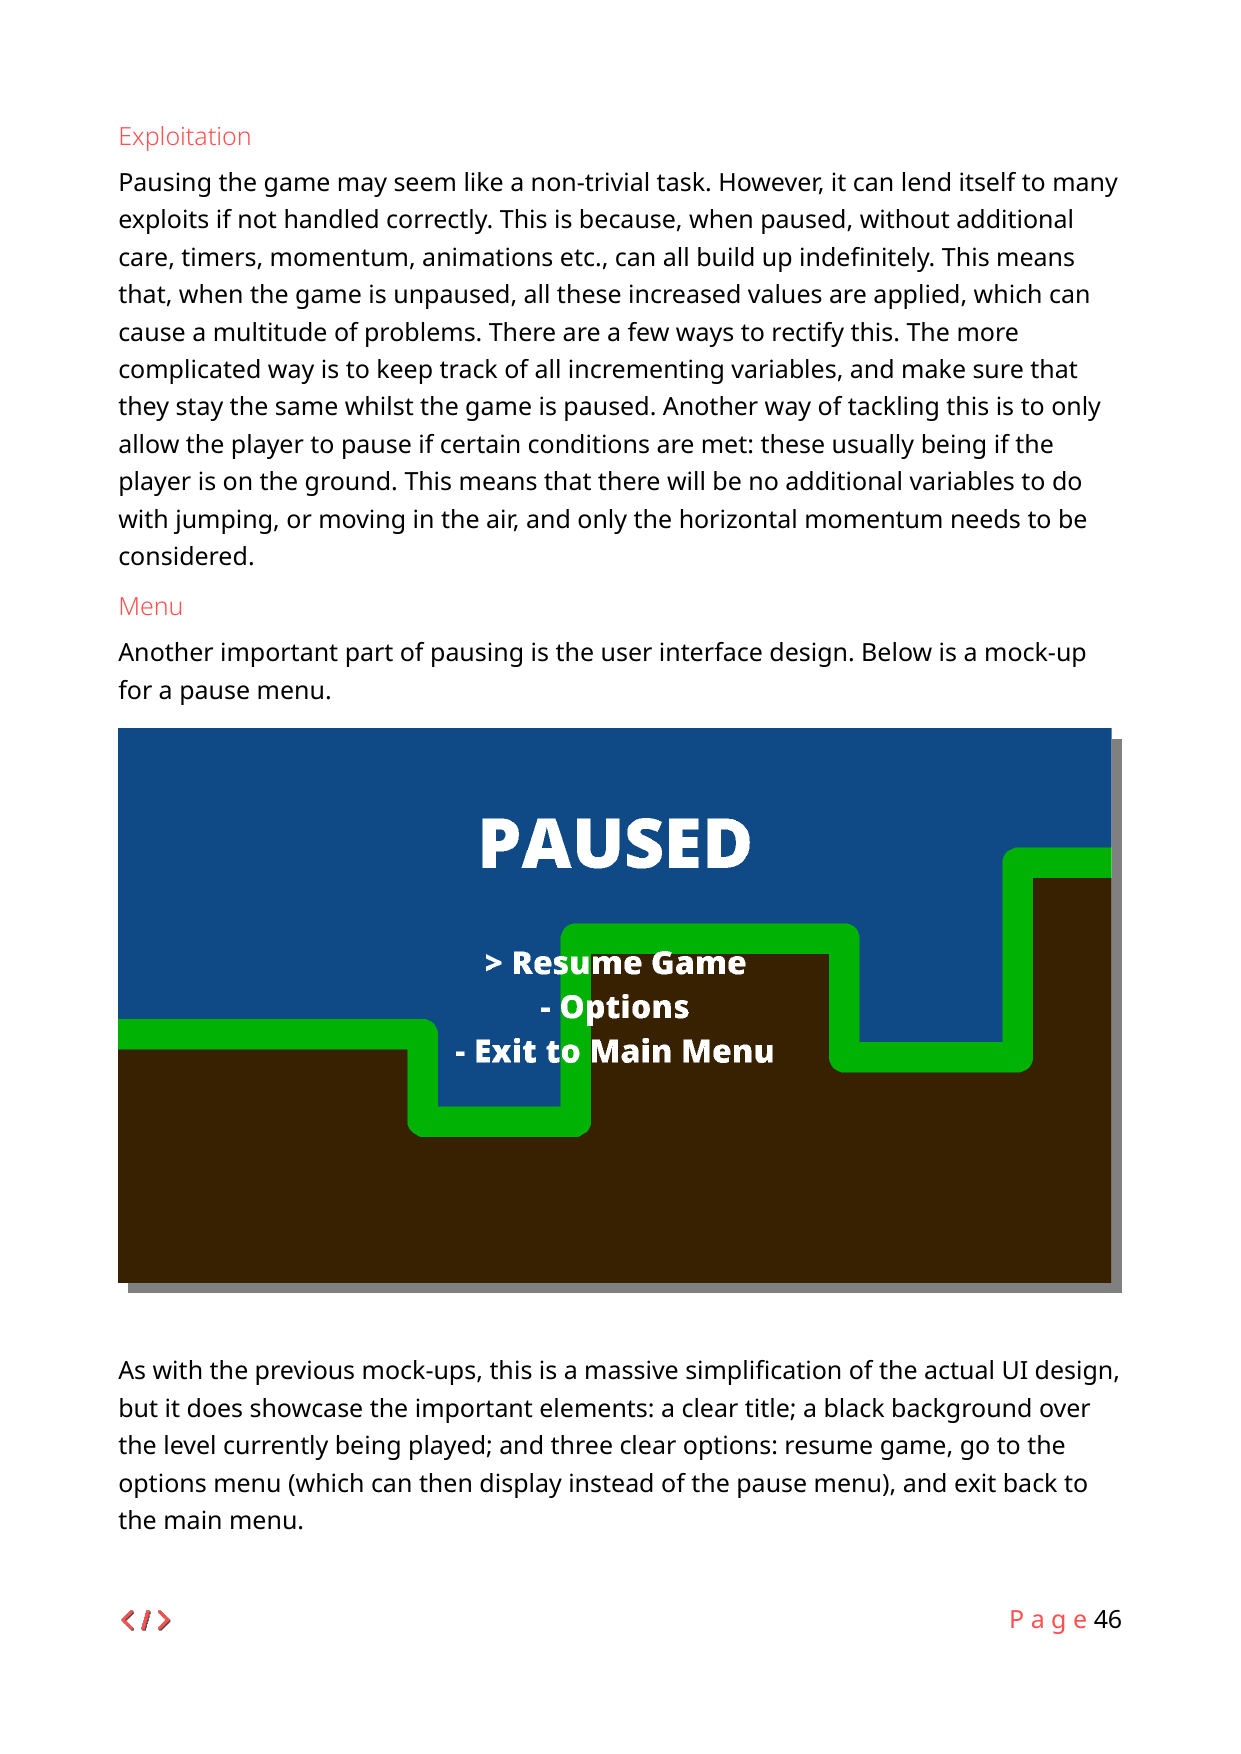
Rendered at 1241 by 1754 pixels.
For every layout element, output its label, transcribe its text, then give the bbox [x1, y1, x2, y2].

text As with the previous mock-ups, this is a massive simplification of the actual UI design, but it does showcase the important elements: a clear title; a black background over the level currently being played; and three clear options: resume game, go to the options menu (which can then display instead of the pause menu), and exit back to the main menu. [118, 1353, 1122, 1537]
picture [116, 1591, 175, 1649]
text Another important part of pausing is the user interface design. Below is a mock-up for a pause menu. [118, 635, 1122, 707]
text Pausing the game may seem like a non-trivial task. However, it can lend itself to many exploits if not handled correctly. This is because, when paused, without additional care, timers, momentum, animations etc., can all build up indefinitely. This means that, when the game is unpaused, all these increased values are applied, which can cause a multitude of problems. There are a few ways to rectify this. The more complicated way is to keep track of all incrementing variables, and make sure that they stay the same whilst the game is paused. Another way of tackling this is to only allow the player to pause if certain conditions are met: these usually being if the player is on the ground. This means that there will be no additional variables to do with jumping, or moving in the air, and only the horizontal momentum needs to be considered. [118, 165, 1122, 573]
subtitle Menu [118, 588, 1122, 623]
subtitle Exploitation [118, 118, 1122, 152]
picture [118, 728, 1112, 1283]
